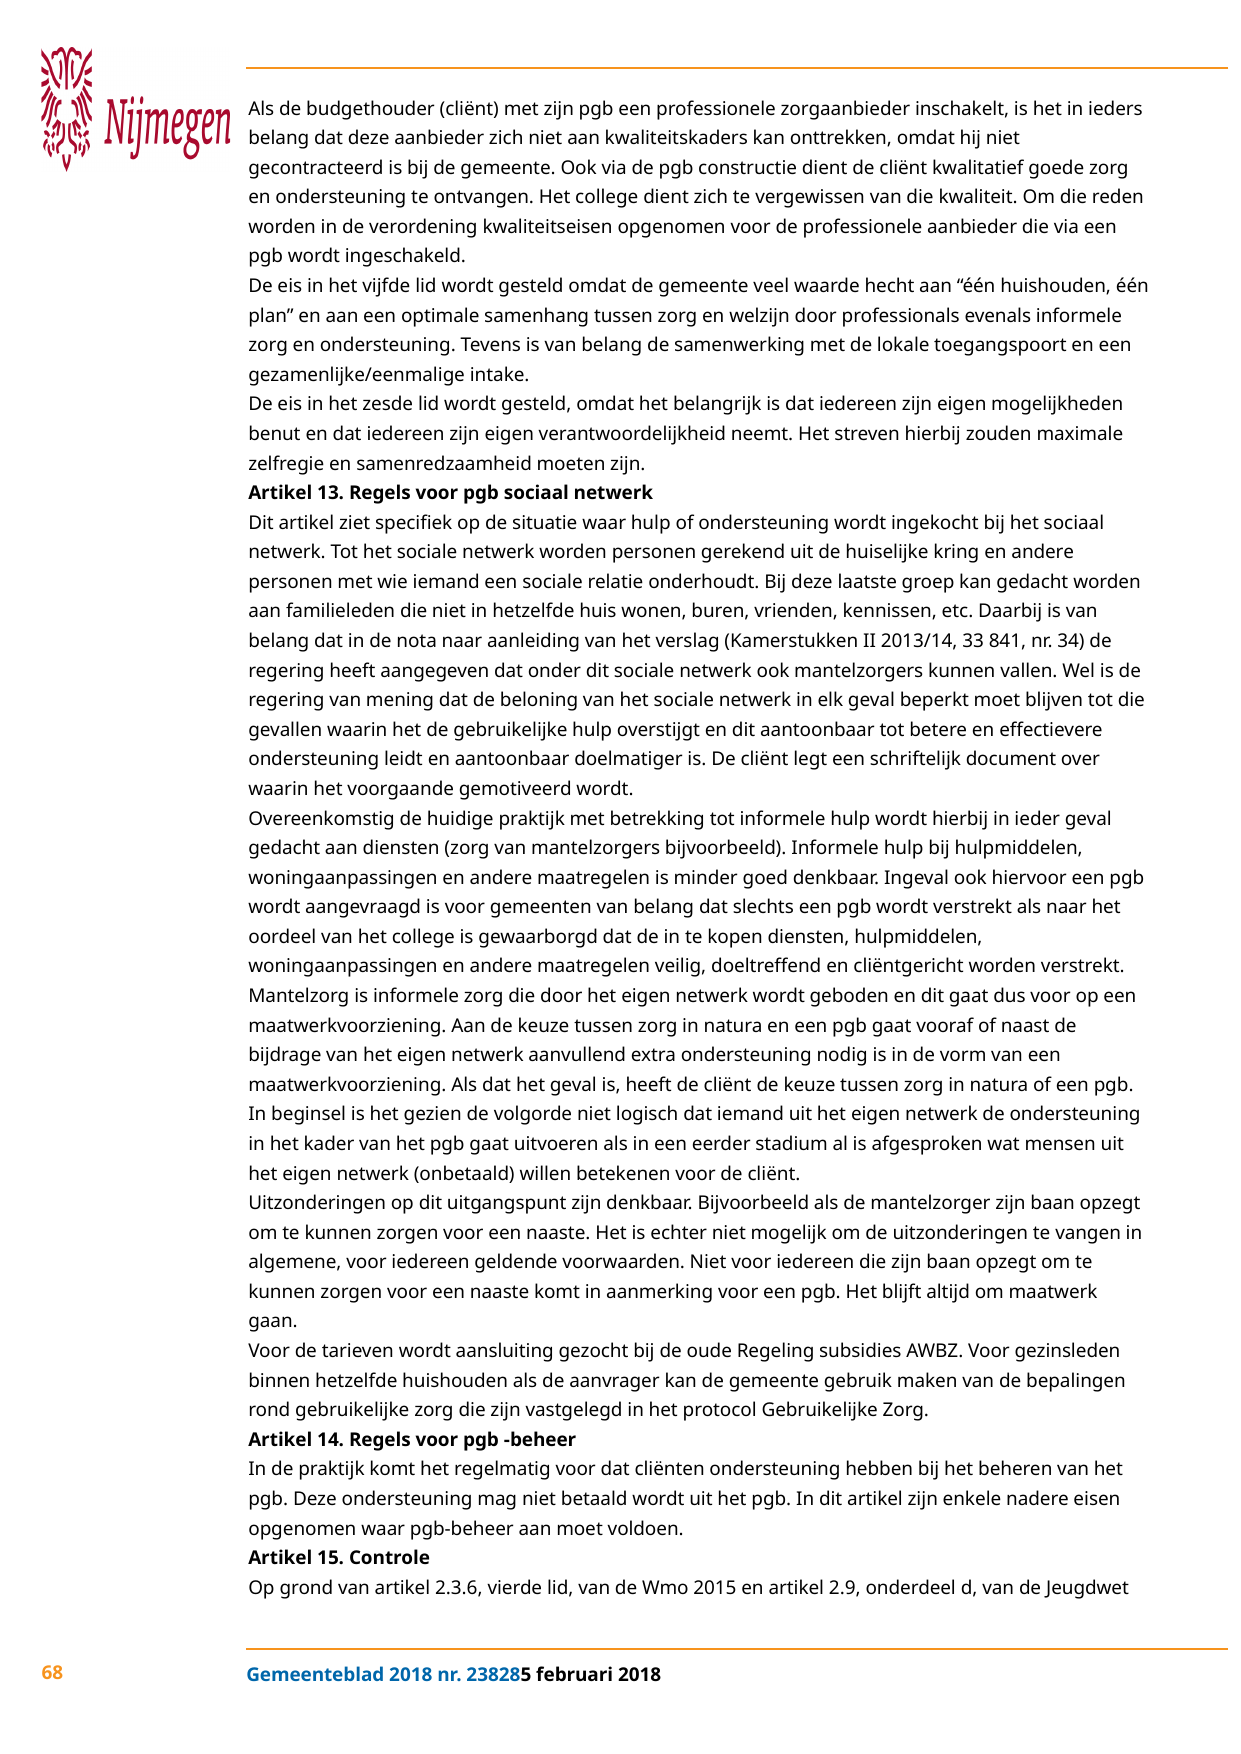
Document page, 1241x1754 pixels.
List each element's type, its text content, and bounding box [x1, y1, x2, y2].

text In de praktijk komt het regelmatig voor dat cliënten ondersteuning hebben bij het beheren van het pgb. Deze ondersteuning mag niet betaald wordt uit het pgb. In dit artikel zijn enkele nadere eisen opgenomen waar pgb-beheer aan moet voldoen. [248, 1456, 1152, 1541]
text Als de budgethouder (cliënt) met zijn pgb een professionele zorgaanbieder inschakelt, is het in ieders belang dat deze aanbieder zich niet aan kwaliteitskaders kan onttrekken, omdat hij niet gecontracteerd is bij de gemeente. Ook via de pgb constructie dient de cliënt kwalitatief goede zorg en ondersteuning te ontvangen. Het college dient zich te vergewissen van die kwaliteit. Om die reden worden in de verordening kwaliteitseisen opgenomen voor de professionele aanbieder die via een pgb wordt ingeschakeld. [248, 95, 1152, 268]
text Artikel 15. Controle [248, 1544, 1152, 1570]
text Voor de tarieven wordt aansluiting gezocht bij de oude Regeling subsidies AWBZ. Voor gezinsleden binnen hetzelfde huishouden als de aanvrager kan de gemeente gebruik maken van de bepalingen rond gebruikelijke zorg die zijn vastgelegd in het protocol Gebruikelijke Zorg. [248, 1337, 1152, 1422]
text Op grond van artikel 2.3.6, vierde lid, van de Wmo 2015 en artikel 2.9, onderdeel d, van de Jeugdwet [248, 1574, 1152, 1600]
text In beginsel is het gezien de volgorde niet logisch dat iemand uit het eigen netwerk de ondersteuning in het kader van het pgb gaat uitvoeren als in een eerder stadium al is afgesproken wat mensen uit het eigen netwerk (onbetaald) willen betekenen voor de cliënt. [248, 1101, 1152, 1186]
text Artikel 14. Regels voor pgb -beheer [248, 1426, 1152, 1452]
text Artikel 13. Regels voor pgb sociaal netwerk [248, 479, 1152, 505]
text Uitzonderingen op dit uitgangspunt zijn denkbaar. Bijvoorbeeld als de mantelzorger zijn baan opzegt om te kunnen zorgen voor een naaste. Het is echter niet mogelijk om de uitzonderingen te vangen in algemene, voor iedereen geldende voorwaarden. Niet voor iedereen die zijn baan opzegt om te kunnen zorgen voor een naaste komt in aanmerking voor een pgb. Het blijft altijd om maatwerk gaan. [248, 1189, 1152, 1333]
text Overeenkomstig de huidige praktijk met betrekking tot informele hulp wordt hierbij in ieder geval gedacht aan diensten (zorg van mantelzorgers bijvoorbeeld). Informele hulp bij hulpmiddelen, woningaanpassingen en andere maatregelen is minder goed denkbaar. Ingeval ook hiervoor een pgb wordt aangevraagd is voor gemeenten van belang dat slechts een pgb wordt verstrekt als naar het oordeel van het college is gewaarborgd dat de in te kopen diensten, hulpmiddelen, woningaanpassingen en andere maatregelen veilig, doeltreffend en cliëntgericht worden verstrekt. [248, 805, 1152, 978]
text De eis in het vijfde lid wordt gesteld omdat de gemeente veel waarde hecht aan “één huishouden, één plan” en aan een optimale samenhang tussen zorg en welzijn door professionals evenals informele zorg en ondersteuning. Tevens is van belang de samenwerking met de lokale toegangspoort en een gezamenlijke/eenmalige intake. [248, 272, 1152, 387]
picture [41, 47, 231, 172]
text Mantelzorg is informele zorg die door het eigen netwerk wordt geboden en dit gaat dus voor op een maatwerkvoorziening. Aan de keuze tussen zorg in natura en een pgb gaat vooraf of naast de bijdrage van het eigen netwerk aanvullend extra ondersteuning nodig is in de vorm van een maatwerkvoorziening. Als dat het geval is, heeft de cliënt de keuze tussen zorg in natura of een pgb. [248, 982, 1152, 1097]
text De eis in het zesde lid wordt gesteld, omdat het belangrijk is dat iedereen zijn eigen mogelijkheden benut en dat iedereen zijn eigen verantwoordelijkheid neemt. Het streven hierbij zouden maximale zelfregie en samenredzaamheid moeten zijn. [248, 391, 1152, 476]
text Dit artikel ziet specifiek op de situatie waar hulp of ondersteuning wordt ingekocht bij het sociaal netwerk. Tot het sociale netwerk worden personen gerekend uit de huiselijke kring en andere personen met wie iemand een sociale relatie onderhoudt. Bij deze laatste groep kan gedacht worden aan familieleden die niet in hetzelfde huis wonen, buren, vrienden, kennissen, etc. Daarbij is van belang dat in de nota naar aanleiding van het verslag (Kamerstukken II 2013/14, 33 841, nr. 34) de regering heeft aangegeven dat onder dit sociale netwerk ook mantelzorgers kunnen vallen. Wel is de regering van mening dat de beloning van het sociale netwerk in elk geval beperkt moet blijven tot die gevallen waarin het de gebruikelijke hulp overstijgt en dit aantoonbaar tot betere en effectievere ondersteuning leidt en aantoonbaar doelmatiger is. De cliënt legt een schriftelijk document over waarin het voorgaande gemotiveerd wordt. [248, 509, 1152, 801]
